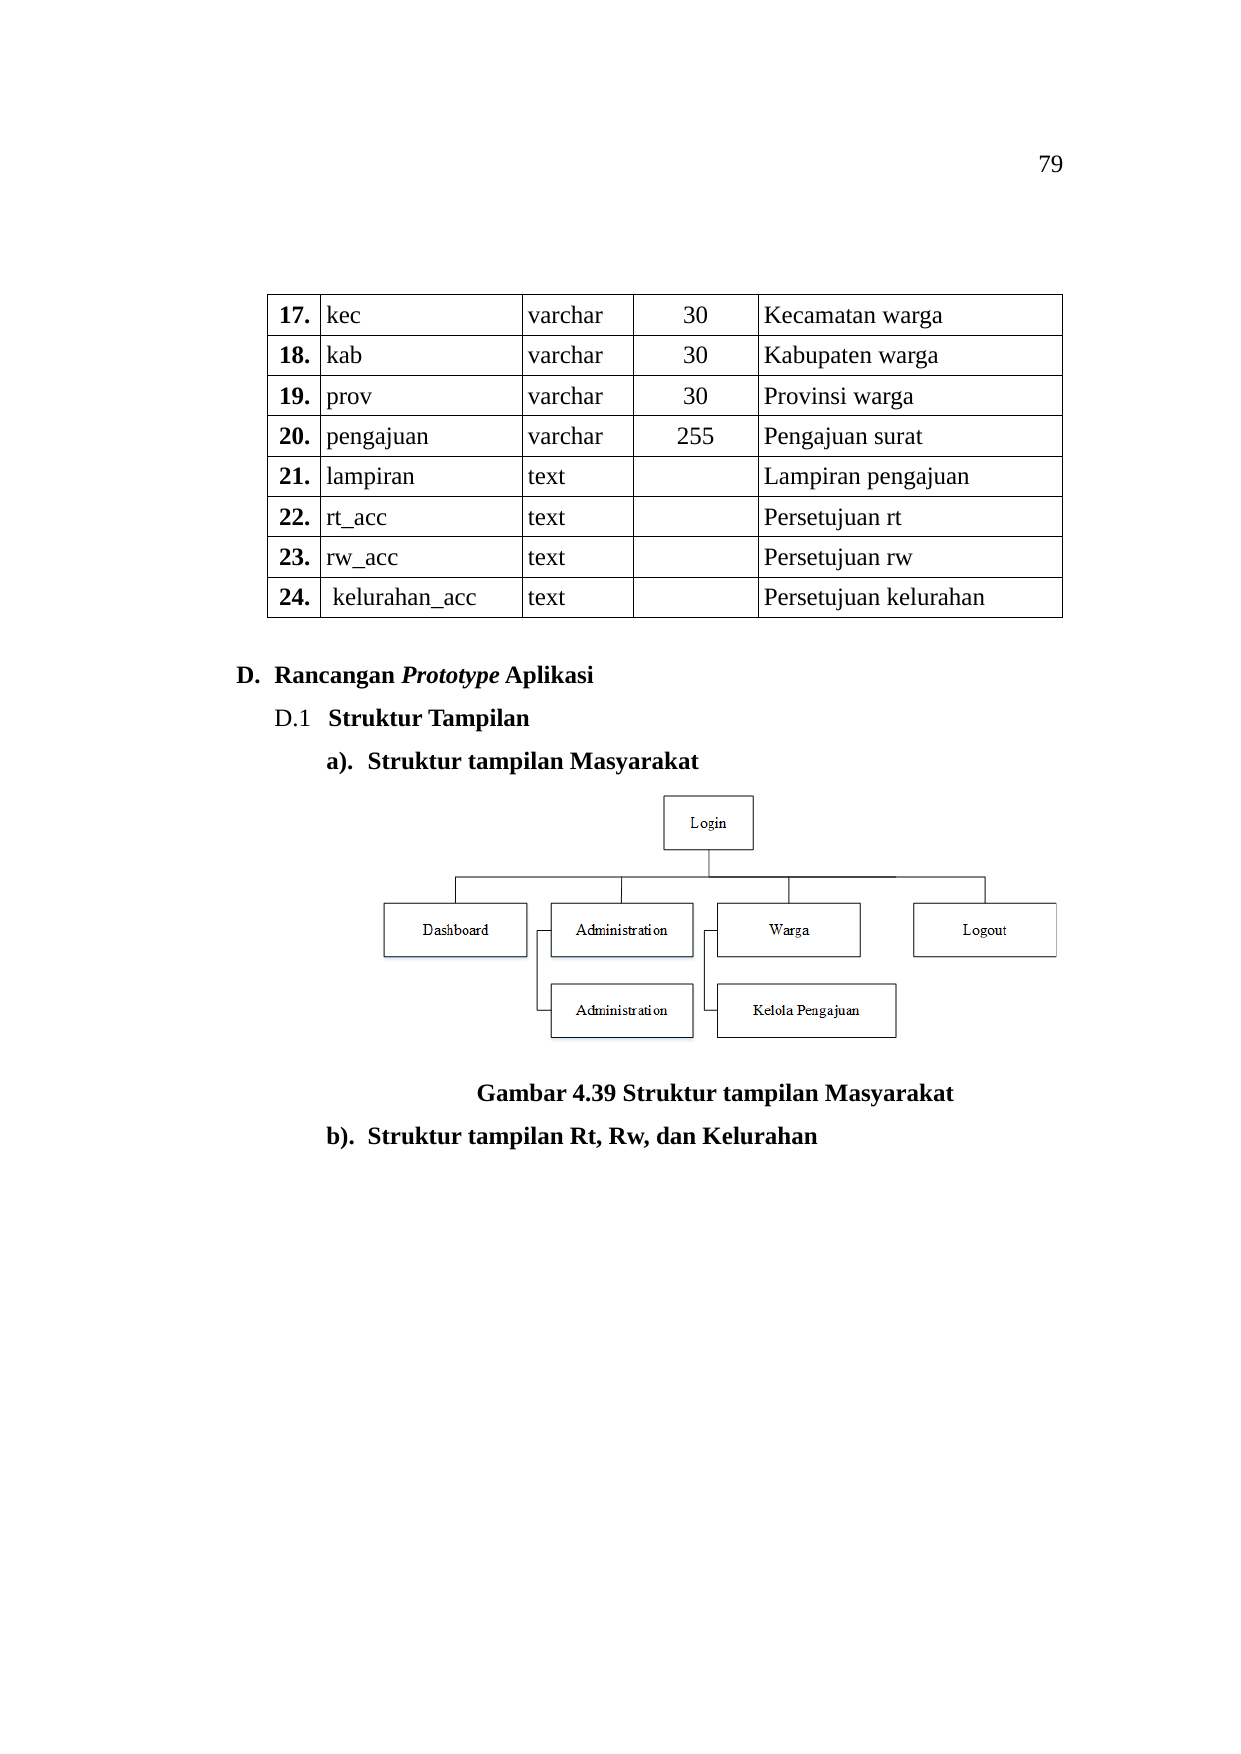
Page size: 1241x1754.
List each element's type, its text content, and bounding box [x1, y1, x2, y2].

table_cell [268, 416, 320, 456]
table_cell kelurahan_acc [321, 578, 522, 617]
table_cell varchar [523, 295, 633, 335]
list Gambar 4.39 Struktur tampilan Masyarakat [326, 1078, 1063, 1107]
table_cell Lampiran pengajuan [759, 457, 1062, 496]
table_cell 30 [634, 295, 758, 335]
table_cell rt_acc [321, 497, 522, 536]
table_cell Persetujuan rt [759, 497, 1062, 536]
table_cell 255 [634, 416, 758, 456]
table_cell [268, 578, 320, 617]
table_cell [268, 457, 320, 496]
table_cell varchar [523, 416, 633, 456]
table_cell Pengajuan surat [759, 416, 1062, 456]
table_cell kec [321, 295, 522, 335]
table_cell [634, 578, 758, 617]
table_cell text [523, 457, 633, 496]
table_cell [268, 497, 320, 536]
list Struktur Tampilan [274, 703, 1063, 732]
list Struktur tampilan Masyarakat [326, 746, 1063, 775]
table_cell prov [321, 376, 522, 415]
table_header [374, 790, 1062, 1078]
table_cell 30 [634, 336, 758, 375]
picture [379, 795, 1057, 1044]
table_cell [268, 537, 320, 577]
table_cell [634, 537, 758, 577]
list Struktur tampilan Rt, Rw, dan Kelurahan [326, 1121, 1063, 1150]
table_cell varchar [523, 336, 633, 375]
table_cell Persetujuan rw [759, 537, 1062, 577]
table_cell Persetujuan kelurahan [759, 578, 1062, 617]
table_cell Kecamatan warga [759, 295, 1062, 335]
table_cell [268, 336, 320, 375]
table_cell varchar [523, 376, 633, 415]
table_cell [634, 497, 758, 536]
table_cell rw_acc [321, 537, 522, 577]
table_cell [634, 457, 758, 496]
table_cell Provinsi warga [759, 376, 1062, 415]
table_cell 30 [634, 376, 758, 415]
table_cell text [523, 497, 633, 536]
table_cell kab [321, 336, 522, 375]
table_cell pengajuan [321, 416, 522, 456]
table_cell Kabupaten warga [759, 336, 1062, 375]
table_cell text [523, 578, 633, 617]
table_cell [268, 376, 320, 415]
list Rancangan Prototype Aplikasi [236, 660, 1063, 689]
table_cell text [523, 537, 633, 577]
table_cell [268, 295, 320, 335]
table_cell lampiran [321, 457, 522, 496]
